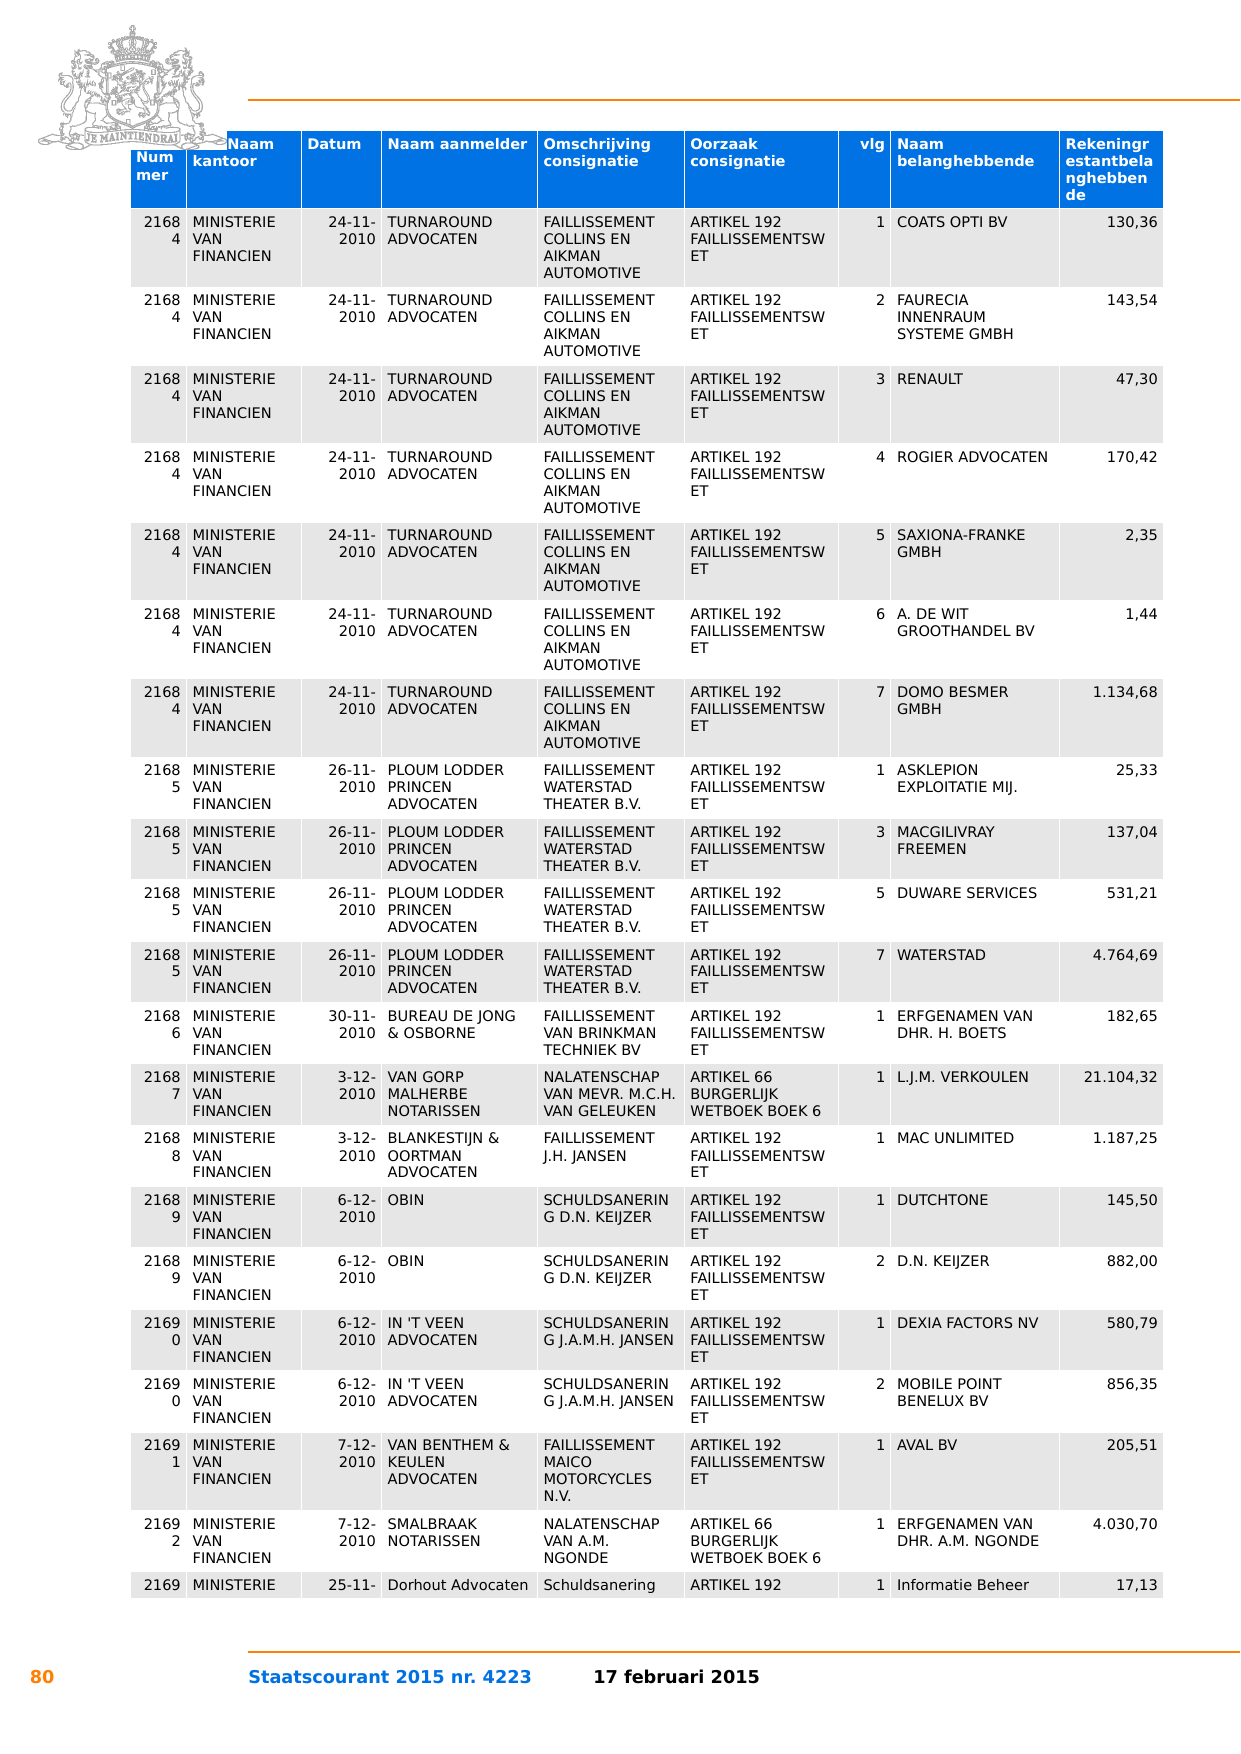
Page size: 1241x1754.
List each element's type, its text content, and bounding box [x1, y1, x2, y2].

table_cell PLOUM LODDER PRINCEN ADVOCATEN [382, 758, 537, 818]
table_cell 4 [839, 444, 890, 522]
table_cell FAILLISSEMENT WATERSTAD THEATER B.V. [538, 880, 684, 941]
table_cell 1 [839, 1003, 890, 1063]
table_cell 2 [839, 1249, 890, 1309]
table_cell 24-11-2010 [302, 288, 381, 365]
table_cell 170,42 [1060, 444, 1163, 522]
table_cell ARTIKEL 192 FAILLISSEMENTSWET [685, 523, 838, 600]
table_cell 24-11-2010 [302, 601, 381, 678]
table_cell DOMO BESMER GMBH [891, 679, 1059, 757]
table_cell DEXIA FACTORS NV [891, 1310, 1059, 1370]
table_cell 26-11-2010 [302, 942, 381, 1002]
table_cell FAILLISSEMENT COLLINS EN AIKMAN AUTOMOTIVE [538, 288, 684, 365]
table_cell 6-12-2010 [302, 1187, 381, 1247]
table_cell 1 [839, 1433, 890, 1510]
table_cell 882,00 [1060, 1249, 1163, 1309]
table_cell TURNAROUND ADVOCATEN [382, 366, 537, 443]
table_cell FAILLISSEMENT WATERSTAD THEATER B.V. [538, 758, 684, 818]
table_cell 7 [839, 679, 890, 757]
table_cell ARTIKEL 192 FAILLISSEMENTSWET [685, 1433, 838, 1510]
table_cell 47,30 [1060, 366, 1163, 443]
table_cell COATS OPTI BV [891, 209, 1059, 287]
table_cell 205,51 [1060, 1433, 1163, 1510]
table_cell 1 [839, 1187, 890, 1247]
table_cell FAILLISSEMENT J.H. JANSEN [538, 1126, 684, 1186]
table_cell FAILLISSEMENT WATERSTAD THEATER B.V. [538, 942, 684, 1002]
table_cell 5 [839, 880, 890, 941]
table_cell MINISTERIE VAN FINANCIEN [187, 1310, 301, 1370]
table_cell ERFGENAMEN VAN DHR. H. BOETS [891, 1003, 1059, 1063]
table_cell TURNAROUND ADVOCATEN [382, 288, 537, 365]
table_cell SAXIONA-FRANKE GMBH [891, 523, 1059, 600]
table_cell MINISTERIE VAN FINANCIEN [187, 1187, 301, 1247]
table_cell 3-12-2010 [302, 1064, 381, 1125]
table_cell FAILLISSEMENT COLLINS EN AIKMAN AUTOMOTIVE [538, 366, 684, 443]
picture [38, 25, 227, 150]
table_cell ARTIKEL 192 FAILLISSEMENTSWET [685, 1310, 838, 1370]
table_cell ARTIKEL 192 FAILLISSEMENTSWET [685, 1371, 838, 1431]
table_cell 145,50 [1060, 1187, 1163, 1247]
table_cell 21692 [131, 1511, 186, 1571]
table_cell TURNAROUND ADVOCATEN [382, 209, 537, 287]
table_cell 2169 [131, 1572, 186, 1598]
table_cell MINISTERIE VAN FINANCIEN [187, 444, 301, 522]
table_cell MINISTERIE VAN FINANCIEN [187, 288, 301, 365]
table_cell MINISTERIE VAN FINANCIEN [187, 366, 301, 443]
table_cell 21689 [131, 1187, 186, 1247]
table_cell 1 [839, 209, 890, 287]
table_cell 26-11-2010 [302, 819, 381, 879]
table_cell VAN BENTHEM & KEULEN ADVOCATEN [382, 1433, 537, 1510]
table_cell 24-11-2010 [302, 209, 381, 287]
table_cell PLOUM LODDER PRINCEN ADVOCATEN [382, 942, 537, 1002]
table_cell Dorhout Advocaten [382, 1572, 537, 1598]
table_cell 25-11- [302, 1572, 381, 1598]
table_cell VAN GORP MALHERBE NOTARISSEN [382, 1064, 537, 1125]
table_cell 1 [839, 1126, 890, 1186]
table_cell 130,36 [1060, 209, 1163, 287]
table_cell MINISTERIE VAN FINANCIEN [187, 1064, 301, 1125]
table_cell ASKLEPION EXPLOITATIE MIJ. [891, 758, 1059, 818]
table_cell OBIN [382, 1249, 537, 1309]
table_header vlg [839, 131, 890, 208]
table_cell MINISTERIE VAN FINANCIEN [187, 523, 301, 600]
table_header Naam kantoor [187, 131, 301, 208]
table_cell 17,13 [1060, 1572, 1163, 1598]
table_cell MINISTERIE VAN FINANCIEN [187, 1371, 301, 1431]
table_cell 580,79 [1060, 1310, 1163, 1370]
table_cell 7 [839, 942, 890, 1002]
table_cell 25,33 [1060, 758, 1163, 818]
table_cell ARTIKEL 192 FAILLISSEMENTSWET [685, 880, 838, 941]
table_cell 3-12-2010 [302, 1126, 381, 1186]
table_cell ARTIKEL 66 BURGERLIJK WETBOEK BOEK 6 [685, 1511, 838, 1571]
table_cell FAILLISSEMENT COLLINS EN AIKMAN AUTOMOTIVE [538, 523, 684, 600]
table_cell DUWARE SERVICES [891, 880, 1059, 941]
table_cell A. DE WIT GROOTHANDEL BV [891, 601, 1059, 678]
table_cell 6-12-2010 [302, 1310, 381, 1370]
table_cell MINISTERIE VAN FINANCIEN [187, 601, 301, 678]
table_cell 1 [839, 1064, 890, 1125]
table_header Datum [302, 131, 381, 208]
table_cell ARTIKEL 192 FAILLISSEMENTSWET [685, 366, 838, 443]
table_cell MINISTERIE VAN FINANCIEN [187, 1511, 301, 1571]
table_cell 1,44 [1060, 601, 1163, 678]
table_cell 21684 [131, 209, 186, 287]
table_cell 1 [839, 758, 890, 818]
table_cell 21688 [131, 1126, 186, 1186]
table_cell L.J.M. VERKOULEN [891, 1064, 1059, 1125]
table_cell MINISTERIE VAN FINANCIEN [187, 880, 301, 941]
table_cell 7-12-2010 [302, 1433, 381, 1510]
table_cell FAILLISSEMENT COLLINS EN AIKMAN AUTOMOTIVE [538, 444, 684, 522]
table_cell MAC UNLIMITED [891, 1126, 1059, 1186]
table_cell MINISTERIE VAN FINANCIEN [187, 679, 301, 757]
table_cell PLOUM LODDER PRINCEN ADVOCATEN [382, 880, 537, 941]
table_cell 182,65 [1060, 1003, 1163, 1063]
table_cell TURNAROUND ADVOCATEN [382, 601, 537, 678]
table_cell IN 'T VEEN ADVOCATEN [382, 1371, 537, 1431]
table_cell RENAULT [891, 366, 1059, 443]
table_cell 143,54 [1060, 288, 1163, 365]
table_cell SCHULDSANERING J.A.M.H. JANSEN [538, 1310, 684, 1370]
table_cell IN 'T VEEN ADVOCATEN [382, 1310, 537, 1370]
table_cell 21685 [131, 819, 186, 879]
table_cell BUREAU DE JONG & OSBORNE [382, 1003, 537, 1063]
table_cell 24-11-2010 [302, 366, 381, 443]
table_cell 1 [839, 1511, 890, 1571]
table_cell FAILLISSEMENT MAICO MOTORCYCLES N.V. [538, 1433, 684, 1510]
table_cell MINISTERIE VAN FINANCIEN [187, 1249, 301, 1309]
table_cell 3 [839, 366, 890, 443]
table_cell MACGILIVRAY FREEMEN [891, 819, 1059, 879]
table_cell 6-12-2010 [302, 1249, 381, 1309]
table_cell NALATENSCHAP VAN MEVR. M.C.H. VAN GELEUKEN [538, 1064, 684, 1125]
table_cell SCHULDSANERING D.N. KEIJZER [538, 1187, 684, 1247]
table_cell MINISTERIE VAN FINANCIEN [187, 209, 301, 287]
table_cell FAILLISSEMENT WATERSTAD THEATER B.V. [538, 819, 684, 879]
table_header Naam aanmelder [382, 131, 537, 208]
table_cell 1 [839, 1310, 890, 1370]
table_cell TURNAROUND ADVOCATEN [382, 523, 537, 600]
table_cell ARTIKEL 192 FAILLISSEMENTSWET [685, 1249, 838, 1309]
table_cell ARTIKEL 192 FAILLISSEMENTSWET [685, 1187, 838, 1247]
table_cell PLOUM LODDER PRINCEN ADVOCATEN [382, 819, 537, 879]
table_cell ARTIKEL 192 FAILLISSEMENTSWET [685, 1126, 838, 1186]
table_cell 21684 [131, 366, 186, 443]
table_cell 21687 [131, 1064, 186, 1125]
table_cell MINISTERIE VAN FINANCIEN [187, 758, 301, 818]
table_cell 6 [839, 601, 890, 678]
table_cell 2,35 [1060, 523, 1163, 600]
table_cell FAILLISSEMENT COLLINS EN AIKMAN AUTOMOTIVE [538, 601, 684, 678]
table_cell MINISTERIE VAN FINANCIEN [187, 1126, 301, 1186]
table_cell AVAL BV [891, 1433, 1059, 1510]
table_cell ERFGENAMEN VAN DHR. A.M. NGONDE [891, 1511, 1059, 1571]
table_cell MINISTERIE VAN FINANCIEN [187, 1003, 301, 1063]
table_cell 21684 [131, 601, 186, 678]
table_cell 1 [839, 1572, 890, 1598]
table_cell OBIN [382, 1187, 537, 1247]
table_cell ARTIKEL 192 FAILLISSEMENTSWET [685, 758, 838, 818]
table_cell ROGIER ADVOCATEN [891, 444, 1059, 522]
table_cell SMALBRAAK NOTARISSEN [382, 1511, 537, 1571]
table_cell 21685 [131, 758, 186, 818]
table_cell 21684 [131, 679, 186, 757]
table_cell ARTIKEL 192 FAILLISSEMENTSWET [685, 288, 838, 365]
table_cell 4.764,69 [1060, 942, 1163, 1002]
table_cell 21686 [131, 1003, 186, 1063]
table_cell 2 [839, 288, 890, 365]
table_cell D.N. KEIJZER [891, 1249, 1059, 1309]
table_cell WATERSTAD [891, 942, 1059, 1002]
table_header Oorzaak consignatie [685, 131, 838, 208]
table_cell ARTIKEL 192 FAILLISSEMENTSWET [685, 601, 838, 678]
table_cell FAURECIA INNENRAUM SYSTEME GMBH [891, 288, 1059, 365]
table_cell Informatie Beheer [891, 1572, 1059, 1598]
table_cell 24-11-2010 [302, 444, 381, 522]
table_cell 21685 [131, 880, 186, 941]
table_cell 4.030,70 [1060, 1511, 1163, 1571]
table_cell DUTCHTONE [891, 1187, 1059, 1247]
table_cell SCHULDSANERING D.N. KEIJZER [538, 1249, 684, 1309]
table_header Omschrijving consignatie [538, 131, 684, 208]
table_cell 21689 [131, 1249, 186, 1309]
table_cell BLANKESTIJN & OORTMAN ADVOCATEN [382, 1126, 537, 1186]
table_cell 7-12-2010 [302, 1511, 381, 1571]
table_cell FAILLISSEMENT COLLINS EN AIKMAN AUTOMOTIVE [538, 679, 684, 757]
table_cell FAILLISSEMENT COLLINS EN AIKMAN AUTOMOTIVE [538, 209, 684, 287]
table_cell 6-12-2010 [302, 1371, 381, 1431]
table_cell FAILLISSEMENT VAN BRINKMAN TECHNIEK BV [538, 1003, 684, 1063]
table_cell 21690 [131, 1310, 186, 1370]
table_cell ARTIKEL 66 BURGERLIJK WETBOEK BOEK 6 [685, 1064, 838, 1125]
table_cell 21691 [131, 1433, 186, 1510]
table_cell 21684 [131, 523, 186, 600]
table_cell 26-11-2010 [302, 880, 381, 941]
table_cell 30-11-2010 [302, 1003, 381, 1063]
table_cell 24-11-2010 [302, 523, 381, 600]
table_cell MINISTERIE VAN FINANCIEN [187, 819, 301, 879]
table_cell SCHULDSANERING J.A.M.H. JANSEN [538, 1371, 684, 1431]
table_cell 21684 [131, 444, 186, 522]
table_cell 21684 [131, 288, 186, 365]
table_cell MOBILE POINT BENELUX BV [891, 1371, 1059, 1431]
table_cell MINISTERIE VAN FINANCIEN [187, 942, 301, 1002]
table_cell TURNAROUND ADVOCATEN [382, 444, 537, 522]
table_cell 21.104,32 [1060, 1064, 1163, 1125]
table_cell 3 [839, 819, 890, 879]
table_cell ARTIKEL 192 FAILLISSEMENTSWET [685, 209, 838, 287]
table_header Rekeningrestantbelanghebbende [1060, 131, 1163, 208]
table_cell ARTIKEL 192 FAILLISSEMENTSWET [685, 444, 838, 522]
table_cell 24-11-2010 [302, 679, 381, 757]
table_cell 1.187,25 [1060, 1126, 1163, 1186]
table_cell 26-11-2010 [302, 758, 381, 818]
table_cell ARTIKEL 192 FAILLISSEMENTSWET [685, 679, 838, 757]
table_header Naam belanghebbende [891, 131, 1059, 208]
table_cell ARTIKEL 192 FAILLISSEMENTSWET [685, 1003, 838, 1063]
table_cell 1.134,68 [1060, 679, 1163, 757]
table_cell NALATENSCHAP VAN A.M. NGONDE [538, 1511, 684, 1571]
table_cell 21690 [131, 1371, 186, 1431]
table_cell MINISTERIE VAN FINANCIEN [187, 1433, 301, 1510]
table_cell ARTIKEL 192 FAILLISSEMENTSWET [685, 819, 838, 879]
table_cell ARTIKEL 192 FAILLISSEMENTSWET [685, 942, 838, 1002]
table_cell 531,21 [1060, 880, 1163, 941]
table_header Nummer [131, 150, 186, 208]
table_cell 21685 [131, 942, 186, 1002]
table_cell 5 [839, 523, 890, 600]
table_cell Schuldsanering [538, 1572, 684, 1598]
table_cell 2 [839, 1371, 890, 1431]
table_cell 137,04 [1060, 819, 1163, 879]
table_cell MINISTERIE [187, 1572, 301, 1598]
table_cell ARTIKEL 192 [685, 1572, 838, 1598]
table_cell 856,35 [1060, 1371, 1163, 1431]
table_cell TURNAROUND ADVOCATEN [382, 679, 537, 757]
